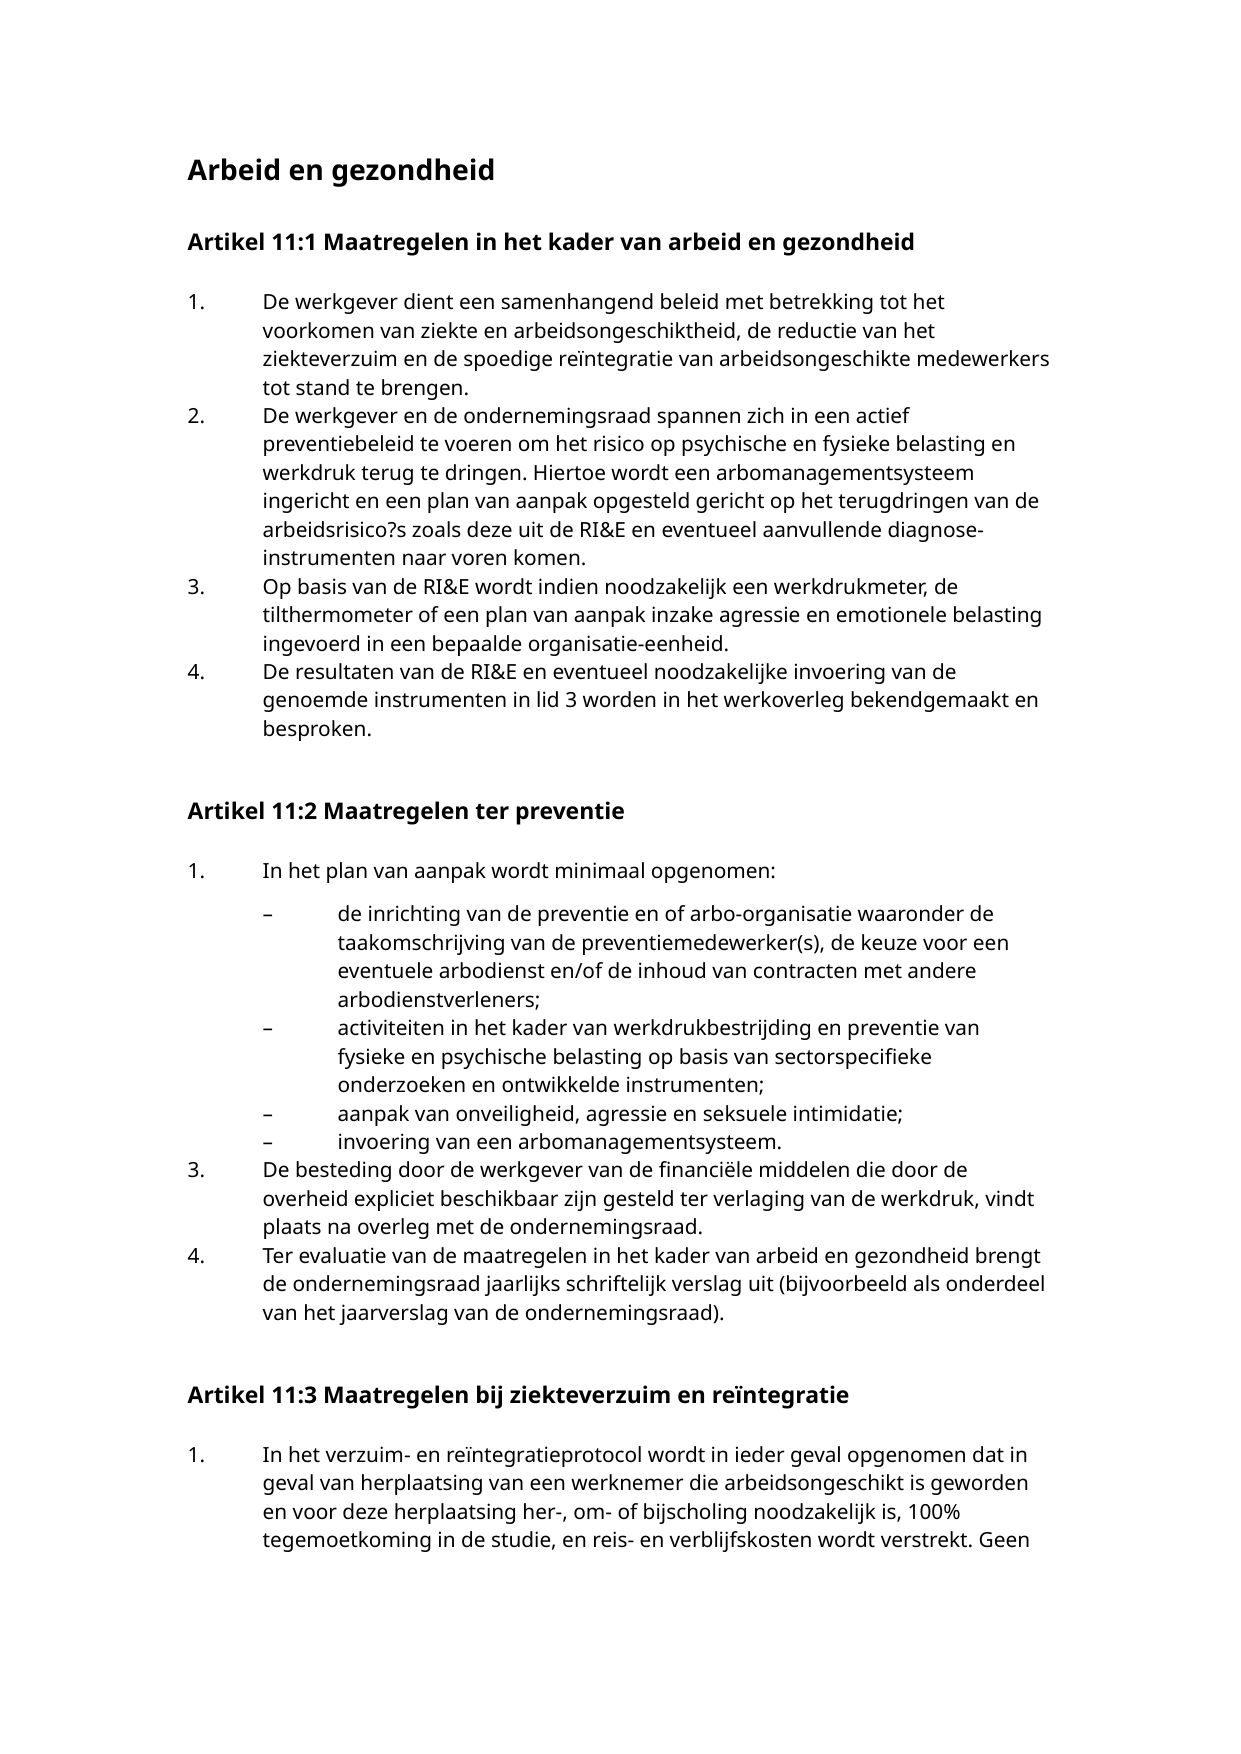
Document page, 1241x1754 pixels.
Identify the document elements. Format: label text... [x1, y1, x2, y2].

subtitle Artikel 11:3 Maatregelen bij ziekteverzuim en reïntegratie [187, 1379, 1053, 1410]
list invoering van een arbomanagementsysteem. [262, 1127, 1053, 1156]
list De besteding door de werkgever van de financiële middelen die door de overheid expliciet beschikbaar zijn gesteld ter verlaging van de werkdruk, vindt plaats na overleg met de ondernemingsraad. [187, 1156, 1053, 1241]
subtitle Arbeid en gezondheid [187, 150, 1053, 189]
list De werkgever en de ondernemingsraad spannen zich in een actief preventiebeleid te voeren om het risico op psychische en fysieke belasting en werkdruk terug te dringen. Hiertoe wordt een arbomanagementsysteem ingericht en een plan van aanpak opgesteld gericht op het terugdringen van de arbeidsrisico?s zoals deze uit de RI&E en eventueel aanvullende diagnose-instrumenten naar voren komen. [187, 401, 1053, 572]
list Op basis van de RI&E wordt indien noodzakelijk een werkdrukmeter, de tilthermometer of een plan van aanpak inzake agressie en emotionele belasting ingevoerd in een bepaalde organisatie-eenheid. [187, 572, 1053, 657]
list activiteiten in het kader van werkdrukbestrijding en preventie van fysieke en psychische belasting op basis van sectorspecifieke onderzoeken en ontwikkelde instrumenten; [262, 1013, 1053, 1099]
list In het plan van aanpak wordt minimaal opgenomen: [187, 856, 1053, 884]
list De werkgever dient een samenhangend beleid met betrekking tot het voorkomen van ziekte en arbeidsongeschiktheid, de reductie van het ziekteverzuim en de spoedige reïntegratie van arbeidsongeschikte medewerkers tot stand te brengen. [187, 287, 1053, 401]
list aanpak van onveiligheid, agressie en seksuele intimidatie; [262, 1099, 1053, 1127]
list In het verzuim- en reïntegratieprotocol wordt in ieder geval opgenomen dat in geval van herplaatsing van een werknemer die arbeidsongeschikt is geworden en voor deze herplaatsing her-, om- of bijscholing noodzakelijk is, 100% tegemoetkoming in de studie, en reis- en verblijfskosten wordt verstrekt. Geen [187, 1440, 1053, 1554]
subtitle Artikel 11:2 Maatregelen ter preventie [187, 795, 1053, 826]
list de inrichting van de preventie en of arbo-organisatie waaronder de taakomschrijving van de preventiemedewerker(s), de keuze voor een eventuele arbodienst en/of de inhoud van contracten met andere arbodienstverleners; [262, 899, 1053, 1013]
list Ter evaluatie van de maatregelen in het kader van arbeid en gezondheid brengt de ondernemingsraad jaarlijks schriftelijk verslag uit (bijvoorbeeld als onderdeel van het jaarverslag van de ondernemingsraad). [187, 1241, 1053, 1326]
list De resultaten van de RI&E en eventueel noodzakelijke invoering van de genoemde instrumenten in lid 3 worden in het werkoverleg bekendgemaakt en besproken. [187, 657, 1053, 742]
subtitle Artikel 11:1 Maatregelen in het kader van arbeid en gezondheid [187, 226, 1053, 257]
